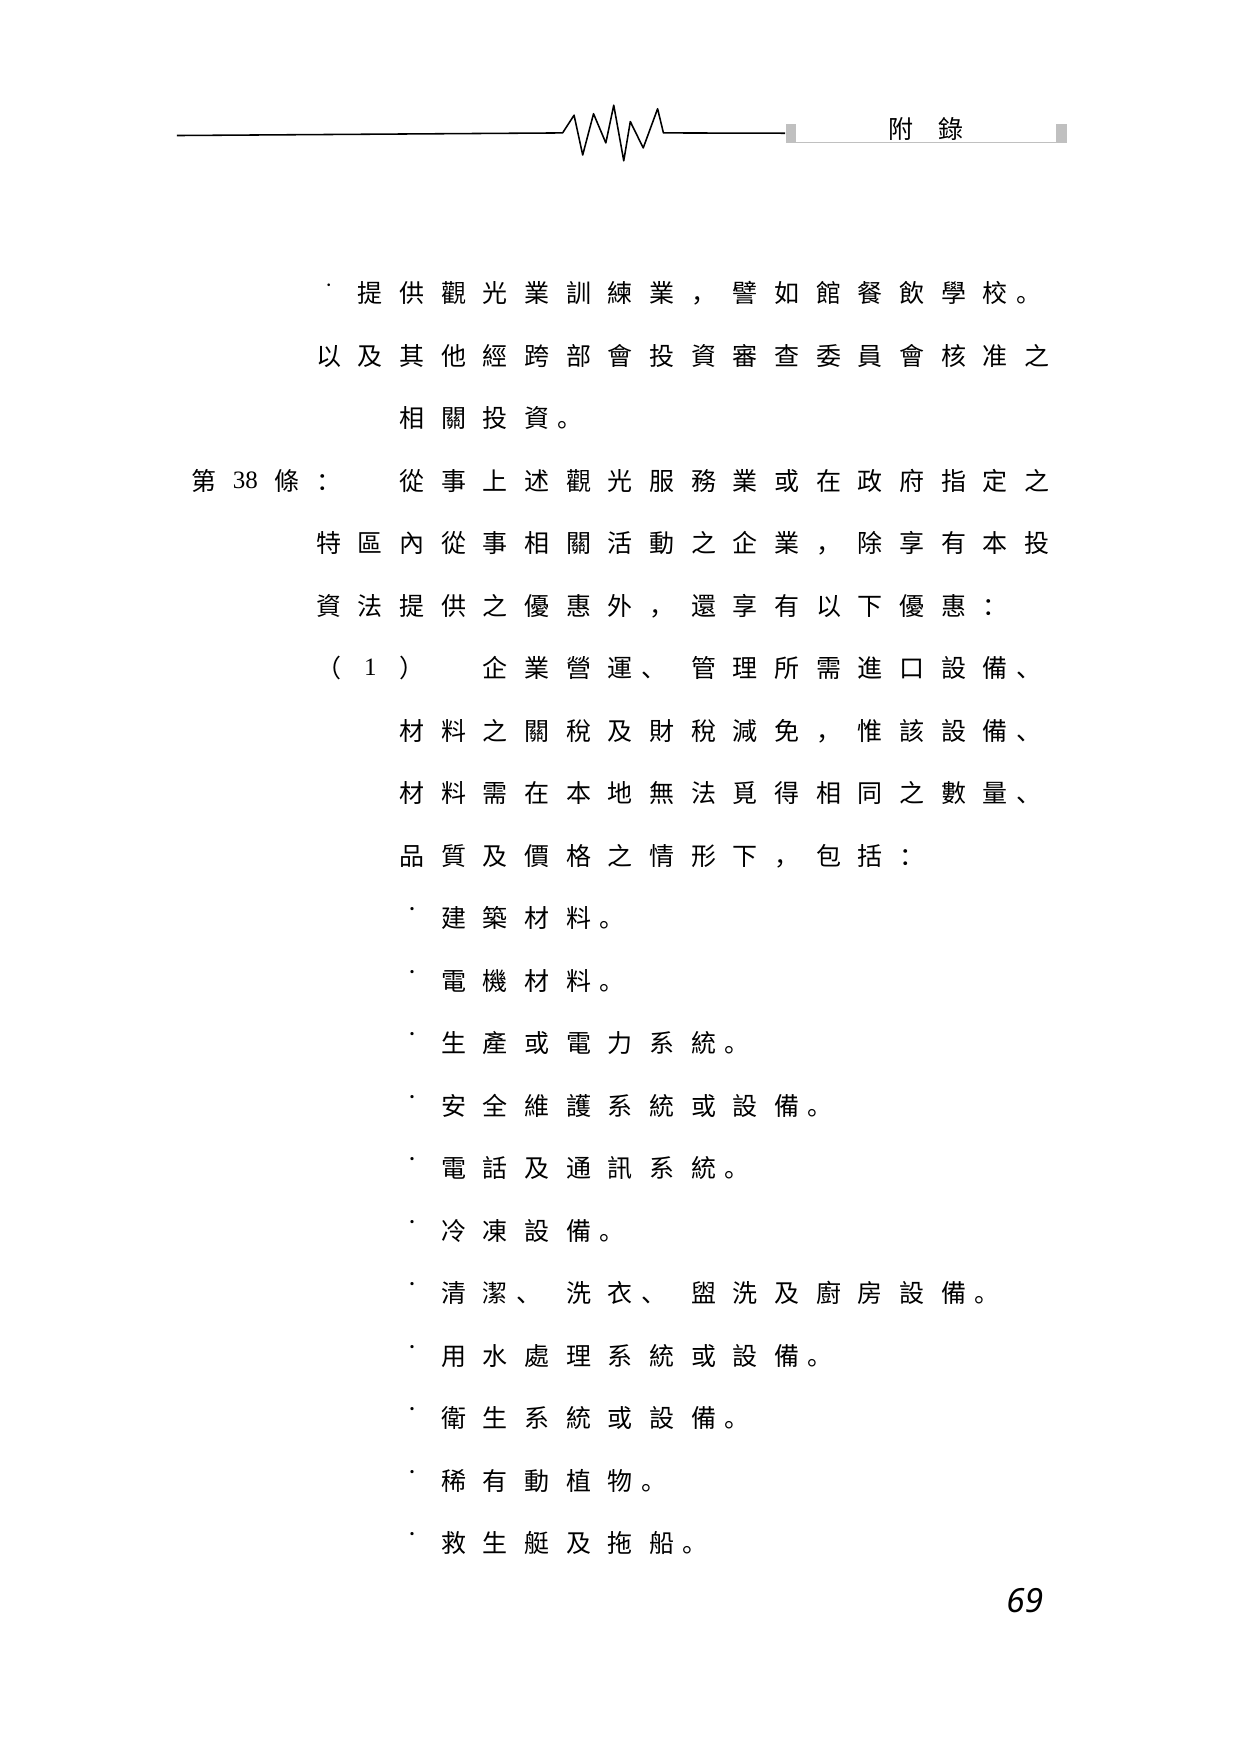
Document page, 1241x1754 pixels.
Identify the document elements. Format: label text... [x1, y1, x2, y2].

text ˙清潔、洗衣、盥洗及廚房設備。 [354, 1250, 1058, 1313]
text ˙電話及通訊系統。 [354, 1125, 1058, 1188]
text ˙衛生系統或設備。 [354, 1375, 1058, 1438]
text ˙稀有動植物。 [354, 1438, 1058, 1500]
text ˙冷凍設備。 [354, 1188, 1058, 1250]
text ˙電機材料。 [354, 938, 1058, 1000]
text ˙安全維護系統或設備。 [354, 1063, 1058, 1125]
text ˙生產或電力系統。 [354, 1000, 1058, 1063]
text ˙建築材料。 [354, 875, 1058, 938]
text ˙提供觀光業訓練業，譬如館餐飲學校。 [293, 250, 1058, 313]
text ˙用水處理系統或設備。 [354, 1313, 1058, 1375]
text 以及其他經跨部會投資審查委員會核准之相關投資。 [293, 313, 1058, 438]
text ˙救生艇及拖船。 [354, 1500, 1058, 1563]
text 第38條： 從事上述觀光服務業或在政府指定之特區內從事相關活動之企業，除享有本投資法提供之優惠外，還享有以下優惠： [183, 438, 1058, 625]
text （1） 企業營運、管理所需進口設備、材料之關稅及財稅減免，惟該設備、材料需在本地無法覓得相同之數量、品質及價格之情形下，包括： [293, 625, 1058, 875]
